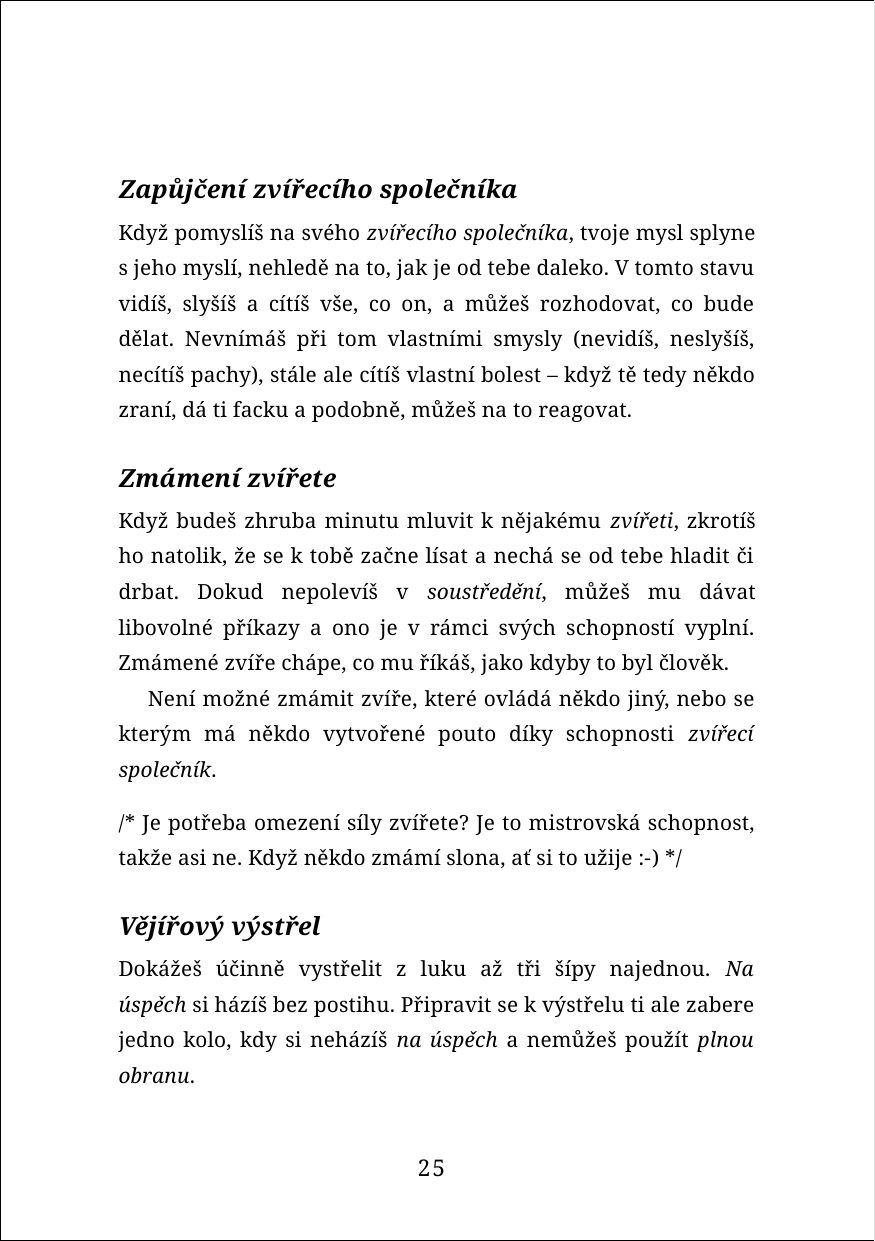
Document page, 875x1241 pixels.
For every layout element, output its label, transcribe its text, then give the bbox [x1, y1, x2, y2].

text /* Je potřeba omezení síly zvířete? Je to mistrovská schopnost, takže asi ne. Když někdo zmámí slona, ať si to užije :-) */ [118, 808, 756, 872]
text Když budeš zhruba minutu mluvit k nějakému zvířeti, zkrotíš ho natolik, že se k tobě začne lísat a nechá se od tebe hladit či drbat. Dokud nepolevíš v soustředění, můžeš mu dávat libovolné příkazy a ono je v rámci svých schopností vyplní. Zmámené zvíře chápe, co mu říkáš, jako kdyby to byl člověk. Není možné zmámit zvíře, které ovládá někdo jiný, nebo se kterým má někdo vytvořené pouto díky schopnosti zvířecí společník. [118, 506, 756, 783]
text Když pomyslíš na svého zvířecího společníka, tvoje mysl splyne s jeho myslí, nehledě na to, jak je od tebe daleko. V tomto stavu vidíš, slyšíš a cítíš vše, co on, a můžeš rozhodovat, co bude dělat. Nevnímáš při tom vlastními smysly (nevidíš, neslyšíš, necítíš pachy), stále ale cítíš vlastní bolest – když tě tedy někdo zraní, dá ti facku a podobně, můžeš na to reagovat. [118, 218, 756, 424]
subtitle Vějířový výstřel [118, 908, 756, 942]
subtitle Zmámení zvířete [118, 460, 756, 494]
text Dokážeš účinně vystřelit z luku až tři šípy najednou. Na úspěch si házíš bez postihu. Připravit se k výstřelu ti ale zabere jedno kolo, kdy si neházíš na úspěch a nemůžeš použít plnou obranu. [118, 954, 756, 1089]
subtitle Zapůjčení zvířecího společníka [118, 172, 756, 206]
